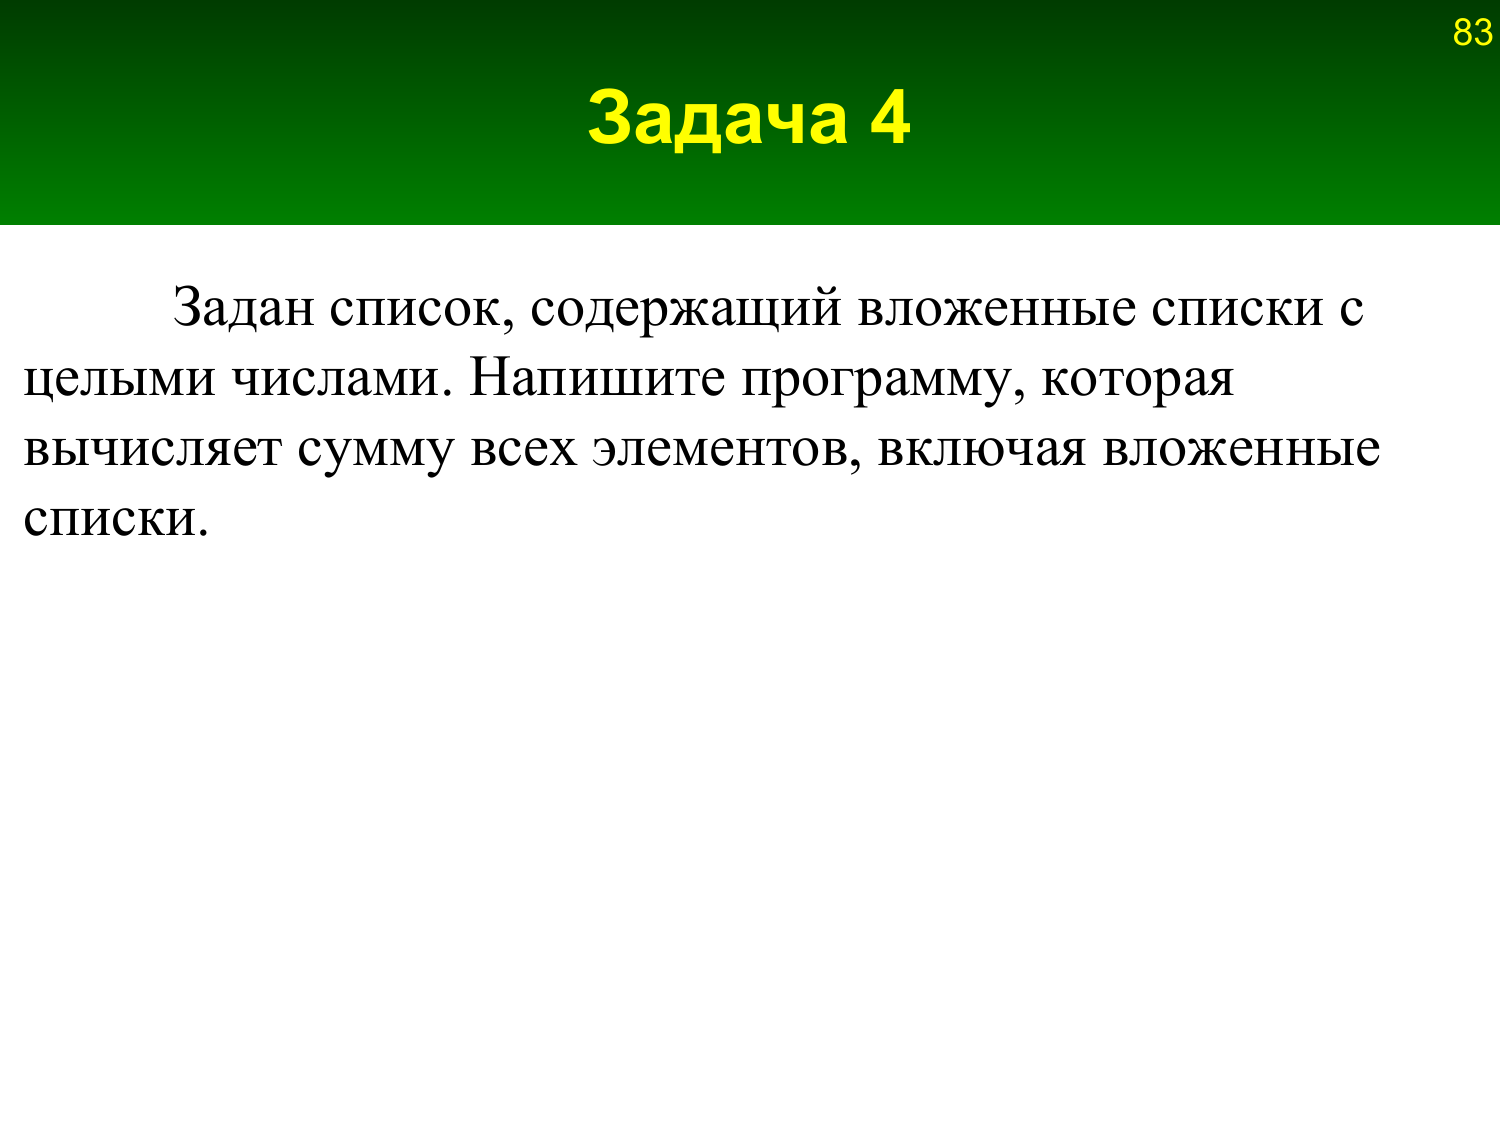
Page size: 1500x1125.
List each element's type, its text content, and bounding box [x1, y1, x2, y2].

title Задача 4 [75, 11, 1426, 215]
text_box Задан список, содержащий вложенные списки с целыми числами. Напишите программу, которая вычисляет сумму всех элементов, включая вложенные списки. [23, 259, 1465, 575]
